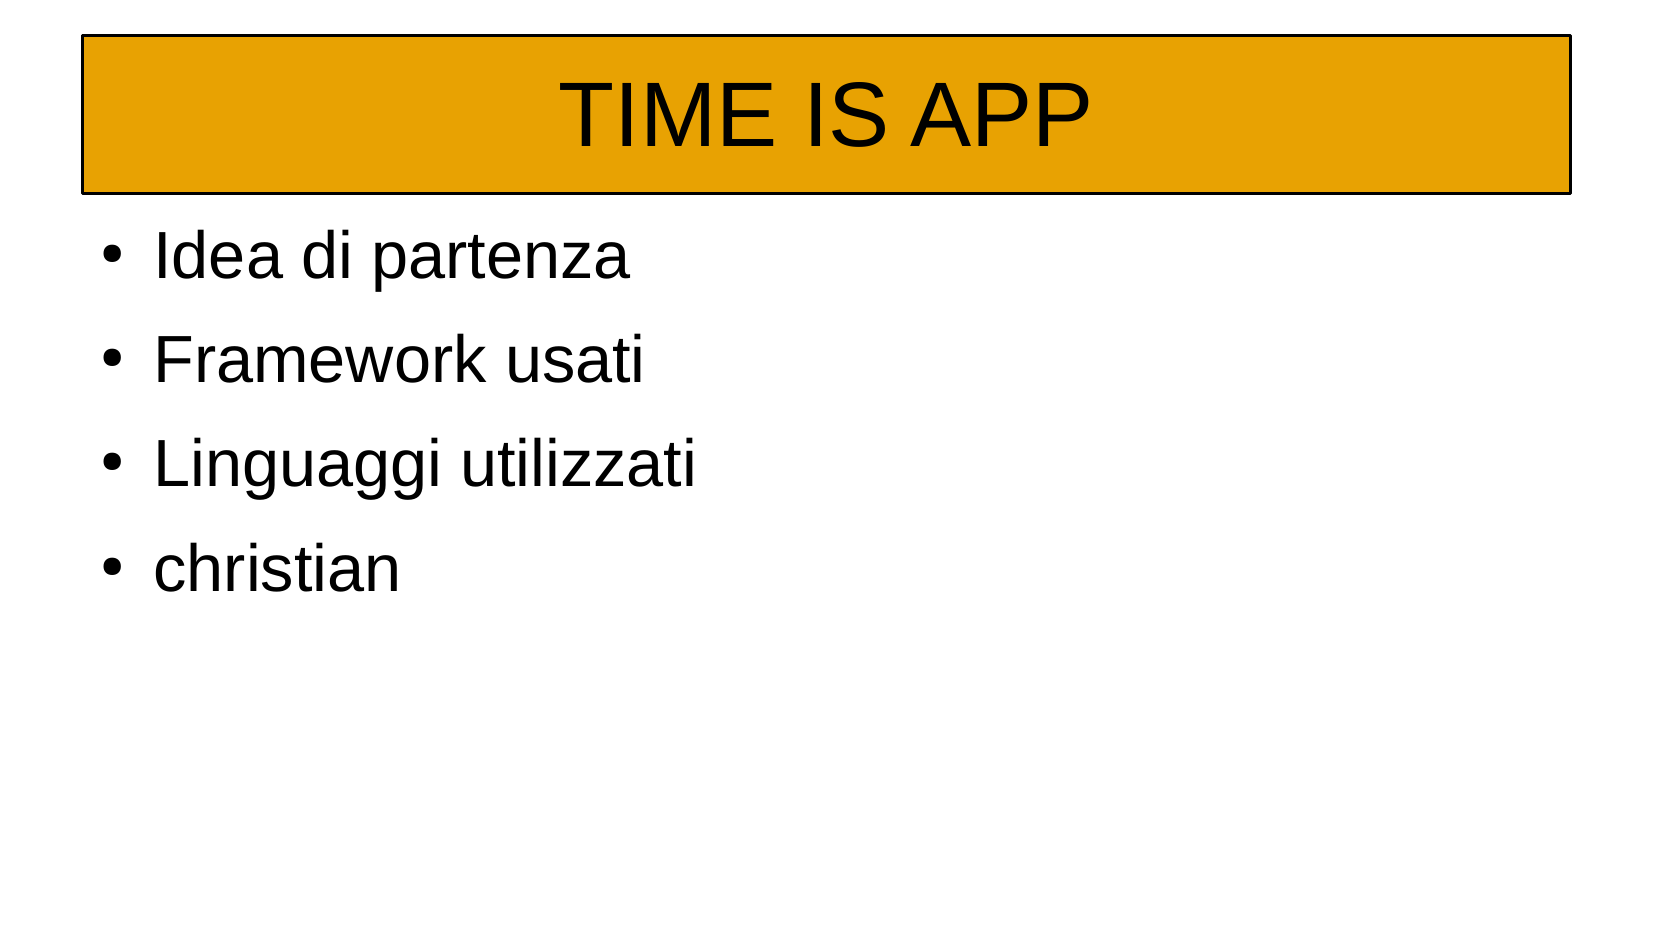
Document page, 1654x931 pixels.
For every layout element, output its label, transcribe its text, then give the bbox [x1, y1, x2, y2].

title TIME IS APP [82, 35, 1571, 194]
list Idea di partenza Framework usati Linguaggi utilizzati christian [82, 217, 1571, 758]
